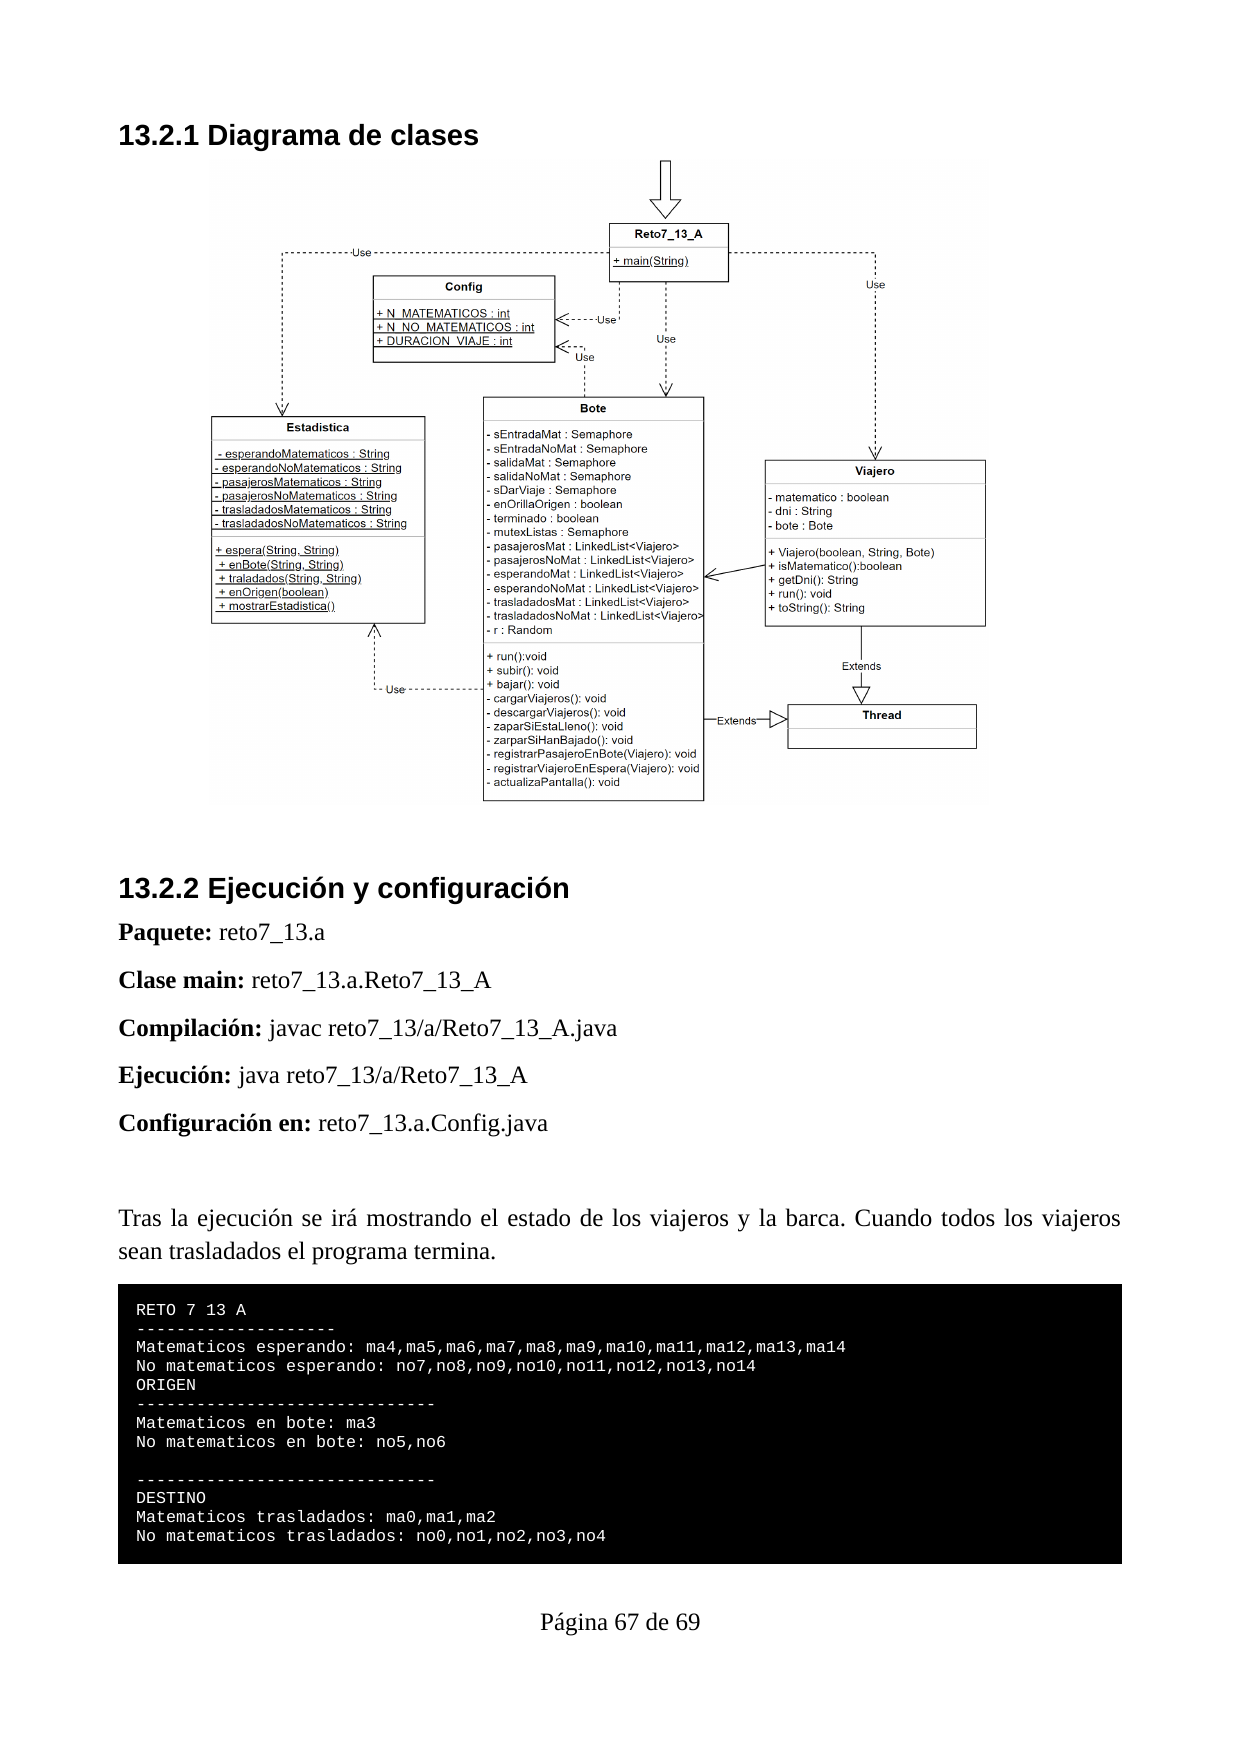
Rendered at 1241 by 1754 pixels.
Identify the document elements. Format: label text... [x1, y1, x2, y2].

text Ejecución: java reto7_13/a/Reto7_13_A [118, 1060, 1122, 1089]
text -------------------- [118, 1320, 1122, 1339]
subtitle 13.2.2 Ejecución y configuración [118, 871, 1122, 905]
text Matematicos esperando: ma4,ma5,ma6,ma7,ma8,ma9,ma10,ma11,ma12,ma13,ma14 [118, 1339, 1122, 1358]
text Matematicos en bote: ma3 [118, 1414, 1122, 1433]
text DESTINO [118, 1490, 1122, 1509]
text ORIGEN [118, 1377, 1122, 1396]
text ------------------------------ [118, 1396, 1122, 1414]
text Compilación: javac reto7_13/a/Reto7_13_A.java [118, 1013, 1122, 1041]
text No matematicos trasladados: no0,no1,no2,no3,no4 [118, 1528, 1122, 1564]
text Matematicos trasladados: ma0,ma1,ma2 [118, 1509, 1122, 1528]
text Tras la ejecución se irá mostrando el estado de los viajeros y la barca. Cuando todos los viajeros sean trasladados el programa termina. [118, 1203, 1122, 1265]
text No matematicos en bote: no5,no6 [118, 1433, 1122, 1452]
text Configuración en: reto7_13.a.Config.java [118, 1108, 1122, 1137]
text RETO 7 13 A [118, 1284, 1122, 1320]
subtitle 13.2.1 Diagrama de clases [118, 118, 1122, 152]
text Paquete: reto7_13.a [118, 917, 1122, 946]
picture [208, 159, 989, 805]
text Clase main: reto7_13.a.Reto7_13_A [118, 965, 1122, 994]
text No matematicos esperando: no7,no8,no9,no10,no11,no12,no13,no14 [118, 1358, 1122, 1377]
text ------------------------------ [118, 1471, 1122, 1490]
